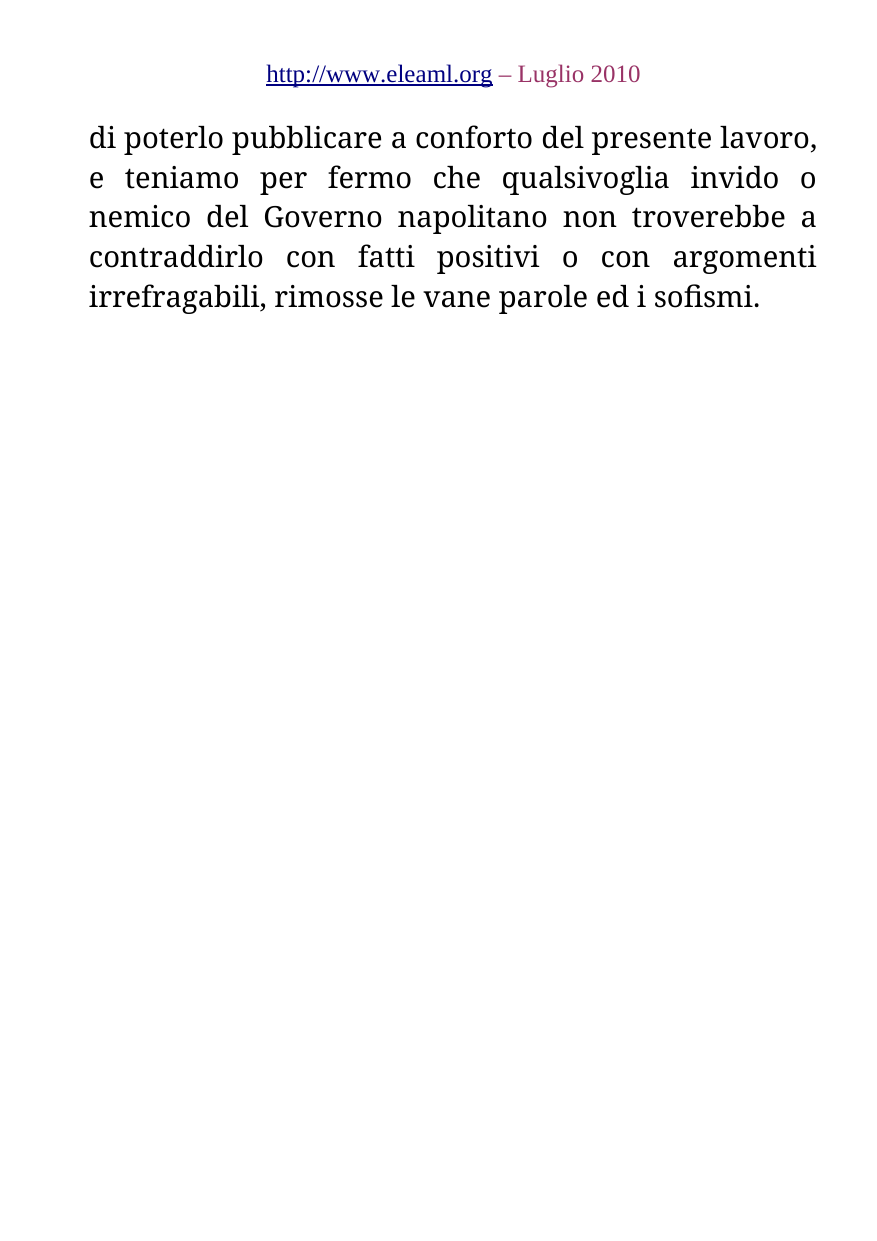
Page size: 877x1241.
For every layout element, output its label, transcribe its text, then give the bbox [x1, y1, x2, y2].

text di poterlo pubblicare a conforto del presente lavoro, e teniamo per fermo che qualsivoglia invido o nemico del Governo napolitano non troverebbe a contraddirlo con fatti positivi o con argomenti irrefragabili, rimosse le vane parole ed i sofismi. [89, 117, 818, 316]
